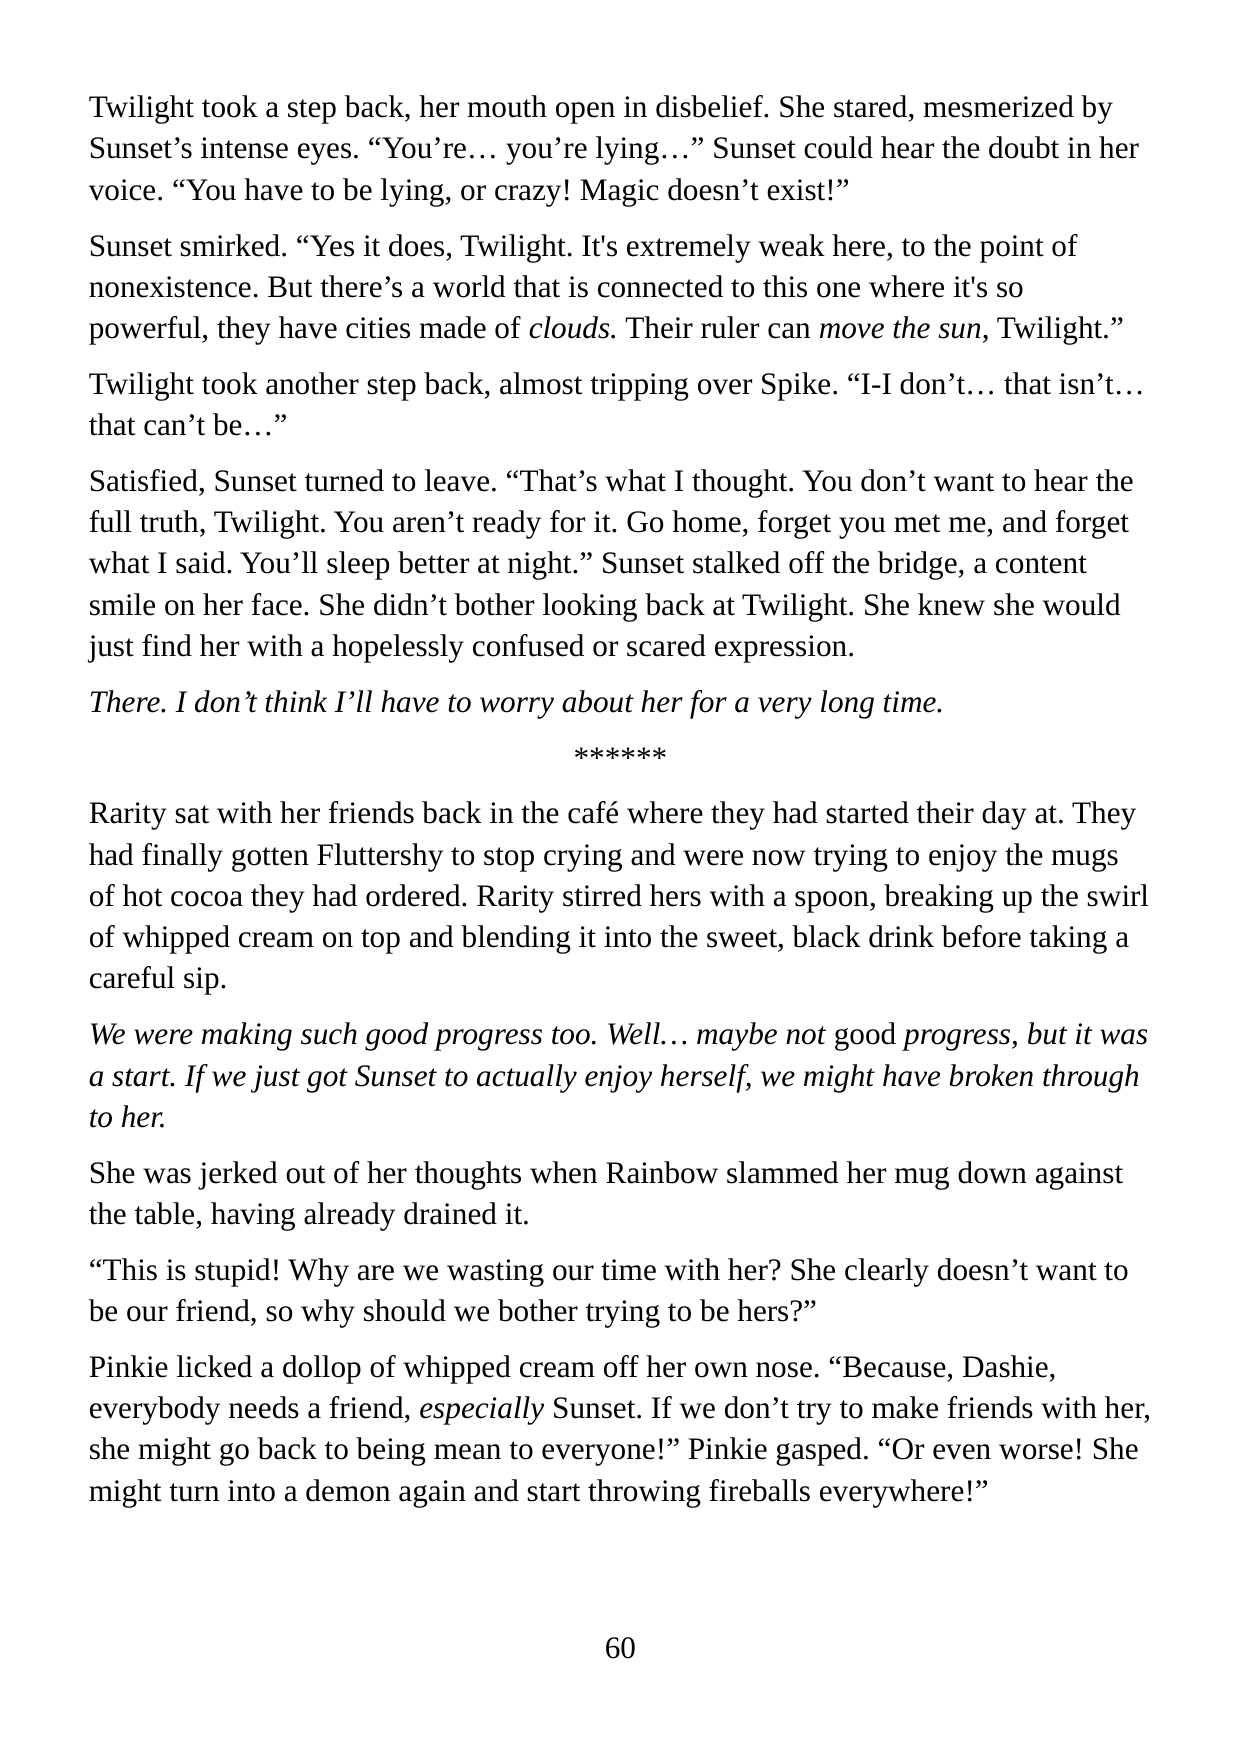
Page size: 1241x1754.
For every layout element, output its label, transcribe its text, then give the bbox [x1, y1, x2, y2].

text Satisfied, Sunset turned to leave. “That’s what I thought. You don’t want to hear the full truth, Twilight. You aren’t ready for it. Go home, forget you met me, and forget what I said. You’ll sleep better at night.” Sunset stalked off the bridge, a content smile on her face. She didn’t bother looking back at Twilight. She knew she would just find her with a hopelessly confused or scared expression. [88, 462, 1152, 663]
text Pinkie licked a dollop of whipped cream off her own nose. “Because, Dashie, everybody needs a friend, especially Sunset. If we don’t try to make friends with her, she might go back to being mean to everyone!” Pinkie gasped. “Or even worse! She might turn into a demon again and start throwing fireballs everywhere!” [88, 1348, 1152, 1508]
text Twilight took a step back, her mouth open in disbelief. She stared, mesmerized by Sunset’s intense eyes. “You’re… you’re lying…” Sunset could hear the doubt in her voice. “You have to be lying, or crazy! Magic doesn’t exist!” [88, 88, 1152, 207]
text Rarity sat with her friends back in the café where they had started their day at. They had finally gotten Fluttershy to stop crying and were now trying to enjoy the mugs of hot cocoa they had ordered. Rarity stirred hers with a spoon, breaking up the swirl of whipped cream on top and blending it into the sweet, black drink before taking a careful sip. [88, 795, 1152, 996]
text We were making such good progress too. Well… maybe not good progress, but it was a start. If we just got Sunset to actually enjoy herself, we might have broken through to her. [88, 1016, 1152, 1134]
text Sunset smirked. “Yes it does, Twilight. It's extremely weak here, to the point of nonexistence. But there’s a world that is connected to this one where it's so powerful, they have cities made of clouds. Their ruler can move the sun, Twilight.” [88, 227, 1152, 345]
text ****** [88, 739, 1152, 775]
text There. I don’t think I’ll have to worry about her for a very long time. [88, 683, 1152, 719]
text She was jerked out of her thoughts when Rainbow slammed her mug down against the table, having already drained it. [88, 1154, 1152, 1231]
text “This is stupid! Why are we wasting our time with her? She clearly doesn’t want to be our friend, so why should we bother trying to be hers?” [88, 1251, 1152, 1328]
text Twilight took another step back, almost tripping over Spike. “I-I don’t… that isn’t… that can’t be…” [88, 365, 1152, 442]
